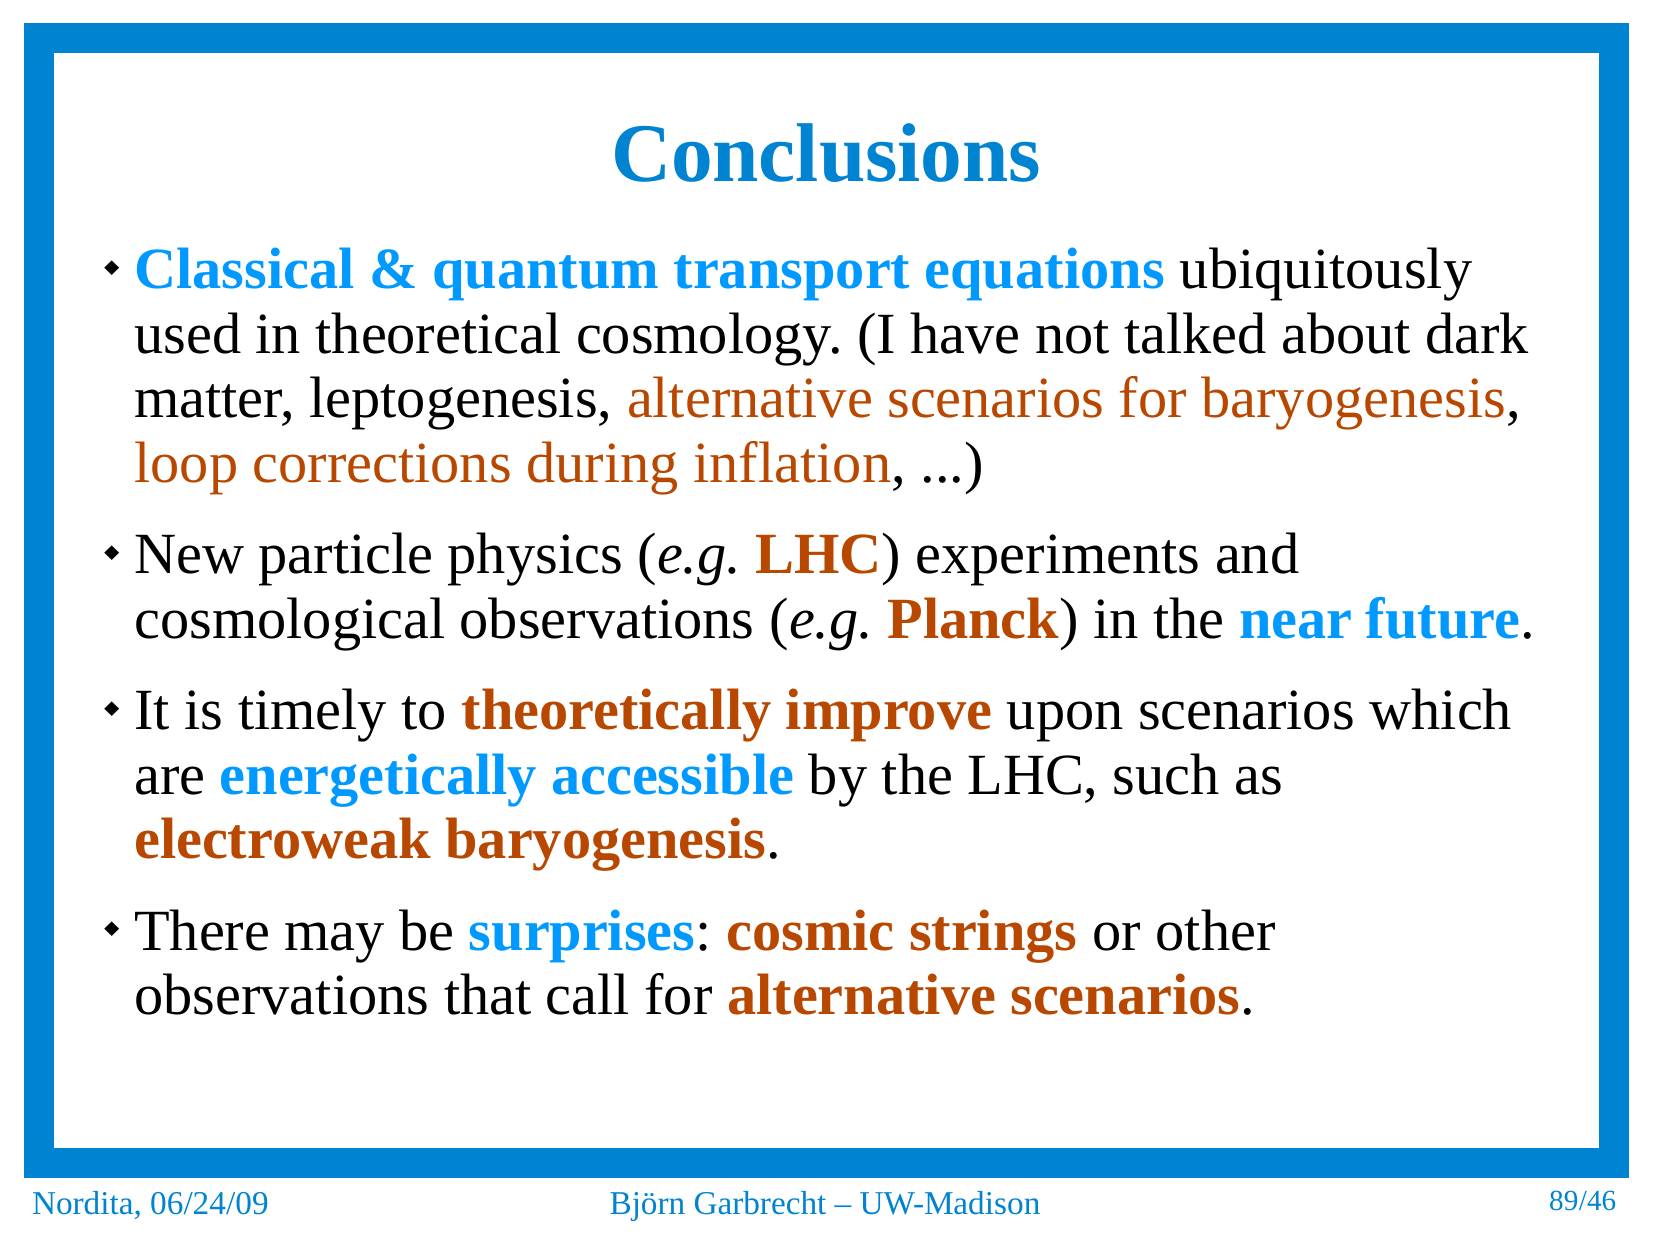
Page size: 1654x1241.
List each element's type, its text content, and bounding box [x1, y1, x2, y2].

text_box Classical & quantum transport equations ubiquitously used in theoretical cosmology. (I have not talked about dark matter, leptogenesis, alternative scenarios for baryogenesis, loop corrections during inflation, ...) New particle physics (e.g. LHC) experiments and cosmological observations (e.g. Planck) in the near future. It is timely to theoretically improve upon scenarios which are energetically accessible by the LHC, such as electroweak baryogenesis. There may be surprises: cosmic strings or other observations that call for alternative scenarios. [86, 229, 1554, 1052]
title Conclusions [82, 49, 1571, 257]
